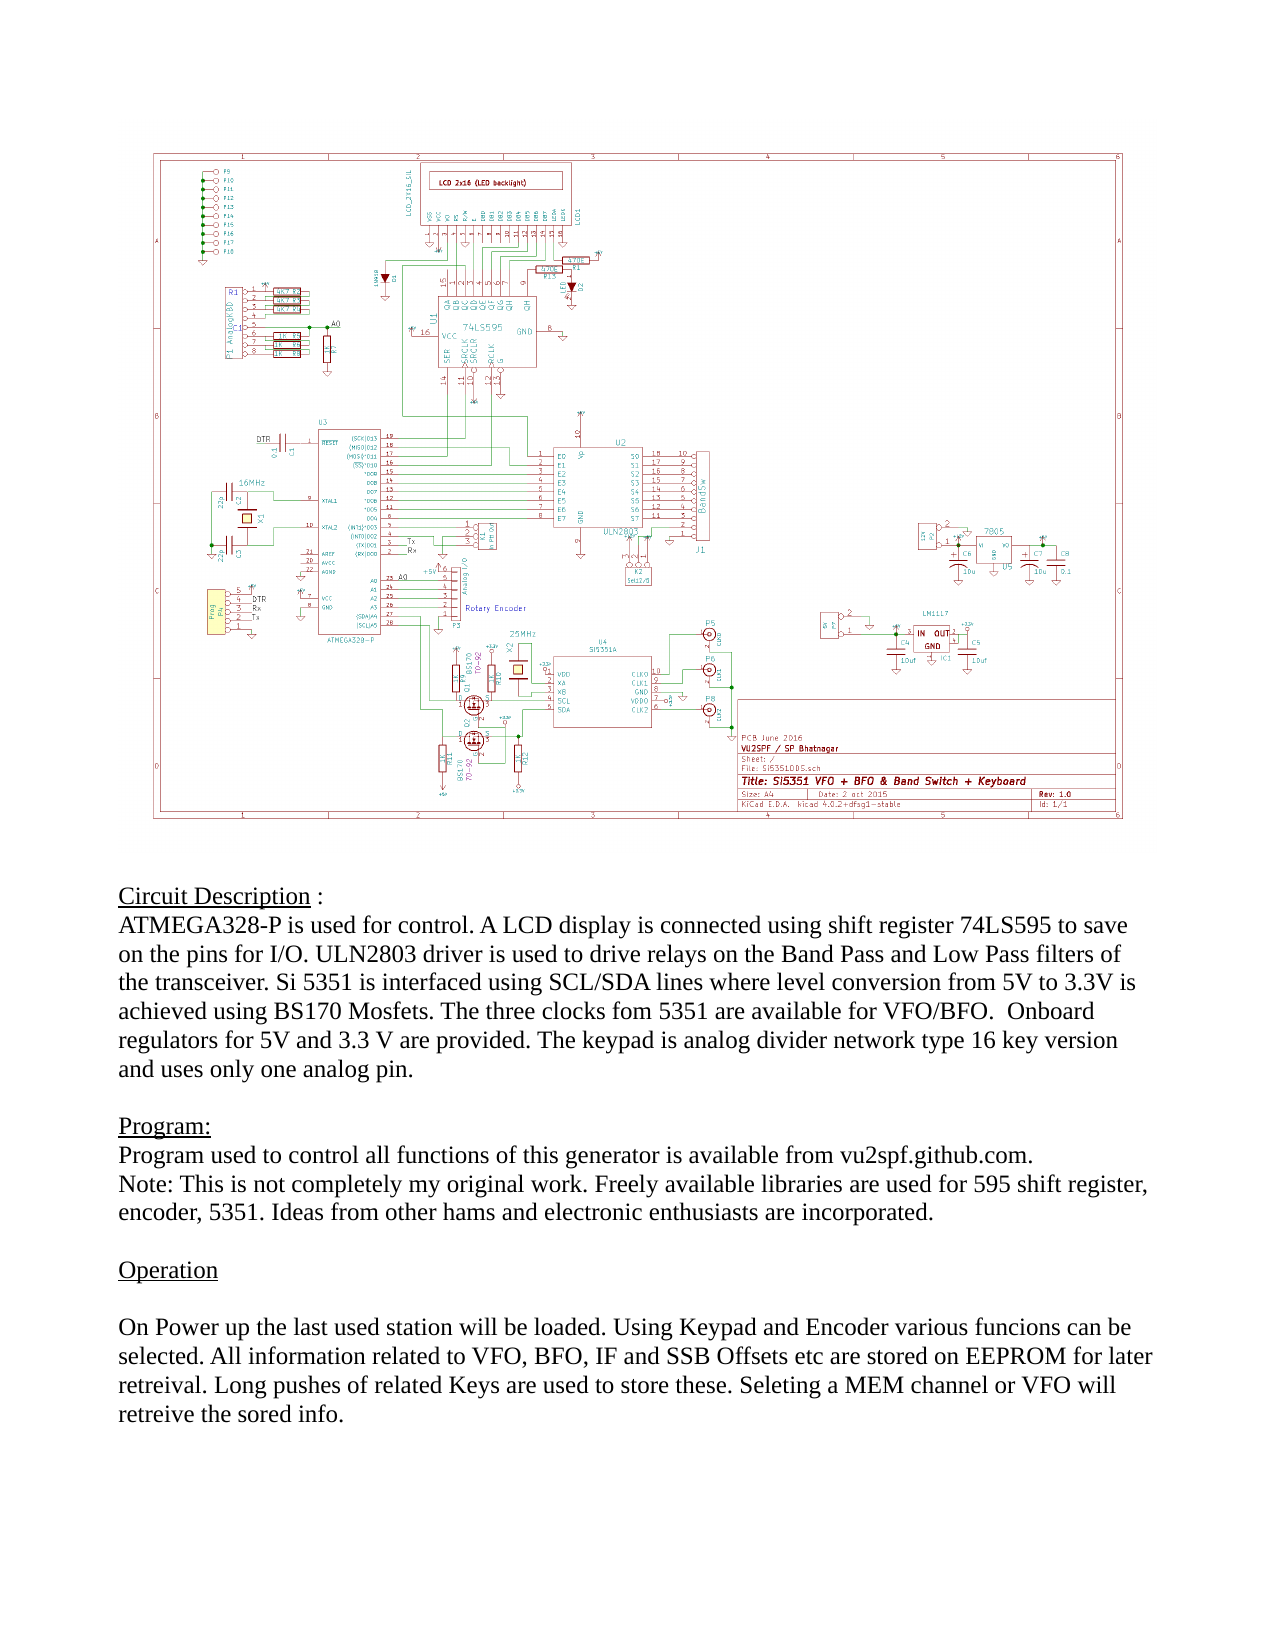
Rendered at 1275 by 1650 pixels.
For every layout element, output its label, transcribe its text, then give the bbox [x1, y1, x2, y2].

text ATMEGA328-P is used for control. A LCD display is connected using shift register 74LS595 to save on the pins for I/O. ULN2803 driver is used to drive relays on the Band Pass and Low Pass filters of the transceiver. Si 5351 is interfaced using SCL/SDA lines where level conversion from 5V to 3.3V is achieved using BS170 Mosfets. The three clocks fom 5351 are available for VFO/BFO. Onboard regulators for 5V and 3.3 V are provided. The keypad is analog divider network type 16 key version and uses only one analog pin. [118, 910, 1157, 1082]
picture [118, 119, 1157, 853]
text Operation [118, 1255, 1157, 1284]
text Note: This is not completely my original work. Freely available libraries are used for 595 shift register, encoder, 5351. Ideas from other hams and electronic enthusiasts are incorporated. [118, 1169, 1157, 1226]
text Program: [118, 1111, 1157, 1140]
text Circuit Description : [118, 881, 1157, 910]
text Program used to control all functions of this generator is available from vu2spf.github.com. [118, 1140, 1157, 1169]
text On Power up the last used station will be loaded. Using Keypad and Encoder various funcions can be selected. All information related to VFO, BFO, IF and SSB Offsets etc are stored on EEPROM for later retreival. Long pushes of related Keys are used to store these. Seleting a MEM channel or VFO will retreive the sored info. [118, 1312, 1157, 1427]
